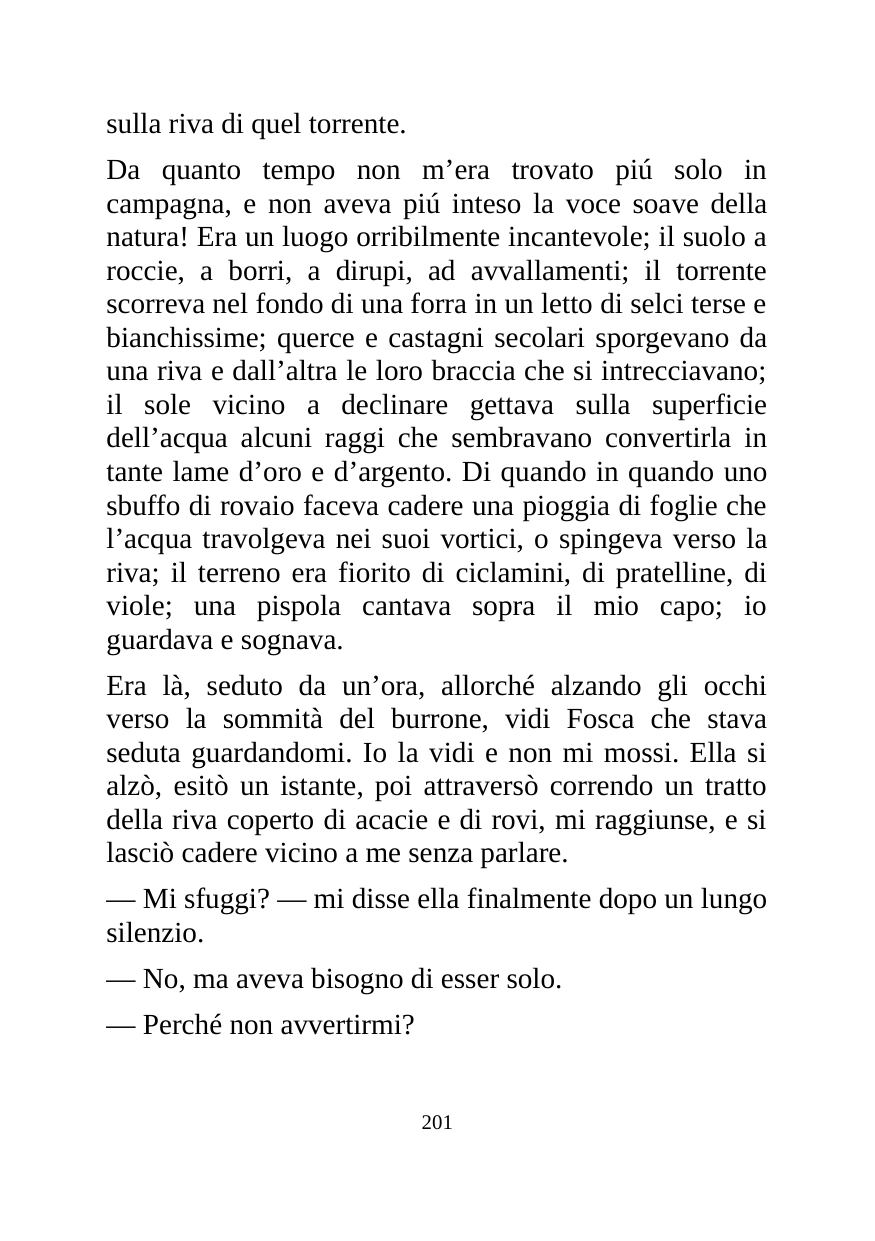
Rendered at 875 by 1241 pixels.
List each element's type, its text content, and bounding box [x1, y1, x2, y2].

text sulla riva di quel torrente. [106, 106, 768, 140]
text Era là, seduto da un’ora, allorché alzando gli occhi verso la sommità del burrone, vidi Fosca che stava seduta guardandomi. Io la vidi e non mi mossi. Ella si alzò, esitò un istante, poi attraversò correndo un tratto della riva coperto di acacie e di rovi, mi raggiunse, e si lasciò cadere vicino a me senza parlare. [106, 668, 768, 869]
text — Mi sfuggi? — mi disse ella finalmente dopo un lungo silenzio. [106, 882, 768, 949]
text Da quanto tempo non m’era trovato piú solo in campagna, e non aveva piú inteso la voce soave della natura! Era un luogo orribilmente incantevole; il suolo a roccie, a borri, a dirupi, ad avvallamenti; il torrente scorreva nel fondo di una forra in un letto di selci terse e bianchissime; querce e castagni secolari sporgevano da una riva e dall’altra le loro braccia che si intrecciavano; il sole vicino a declinare gettava sulla superficie dell’acqua alcuni raggi che sembravano convertirla in tante lame d’oro e d’argento. Di quando in quando uno sbuffo di rovaio faceva cadere una pioggia di foglie che l’acqua travolgeva nei suoi vortici, o spingeva verso la riva; il terreno era fiorito di ciclamini, di pratelline, di viole; una pispola cantava sopra il mio capo; io guardava e sognava. [106, 152, 768, 655]
text — No, ma aveva bisogno di esser solo. [106, 961, 768, 995]
text — Perché non avvertirmi? [106, 1007, 768, 1041]
